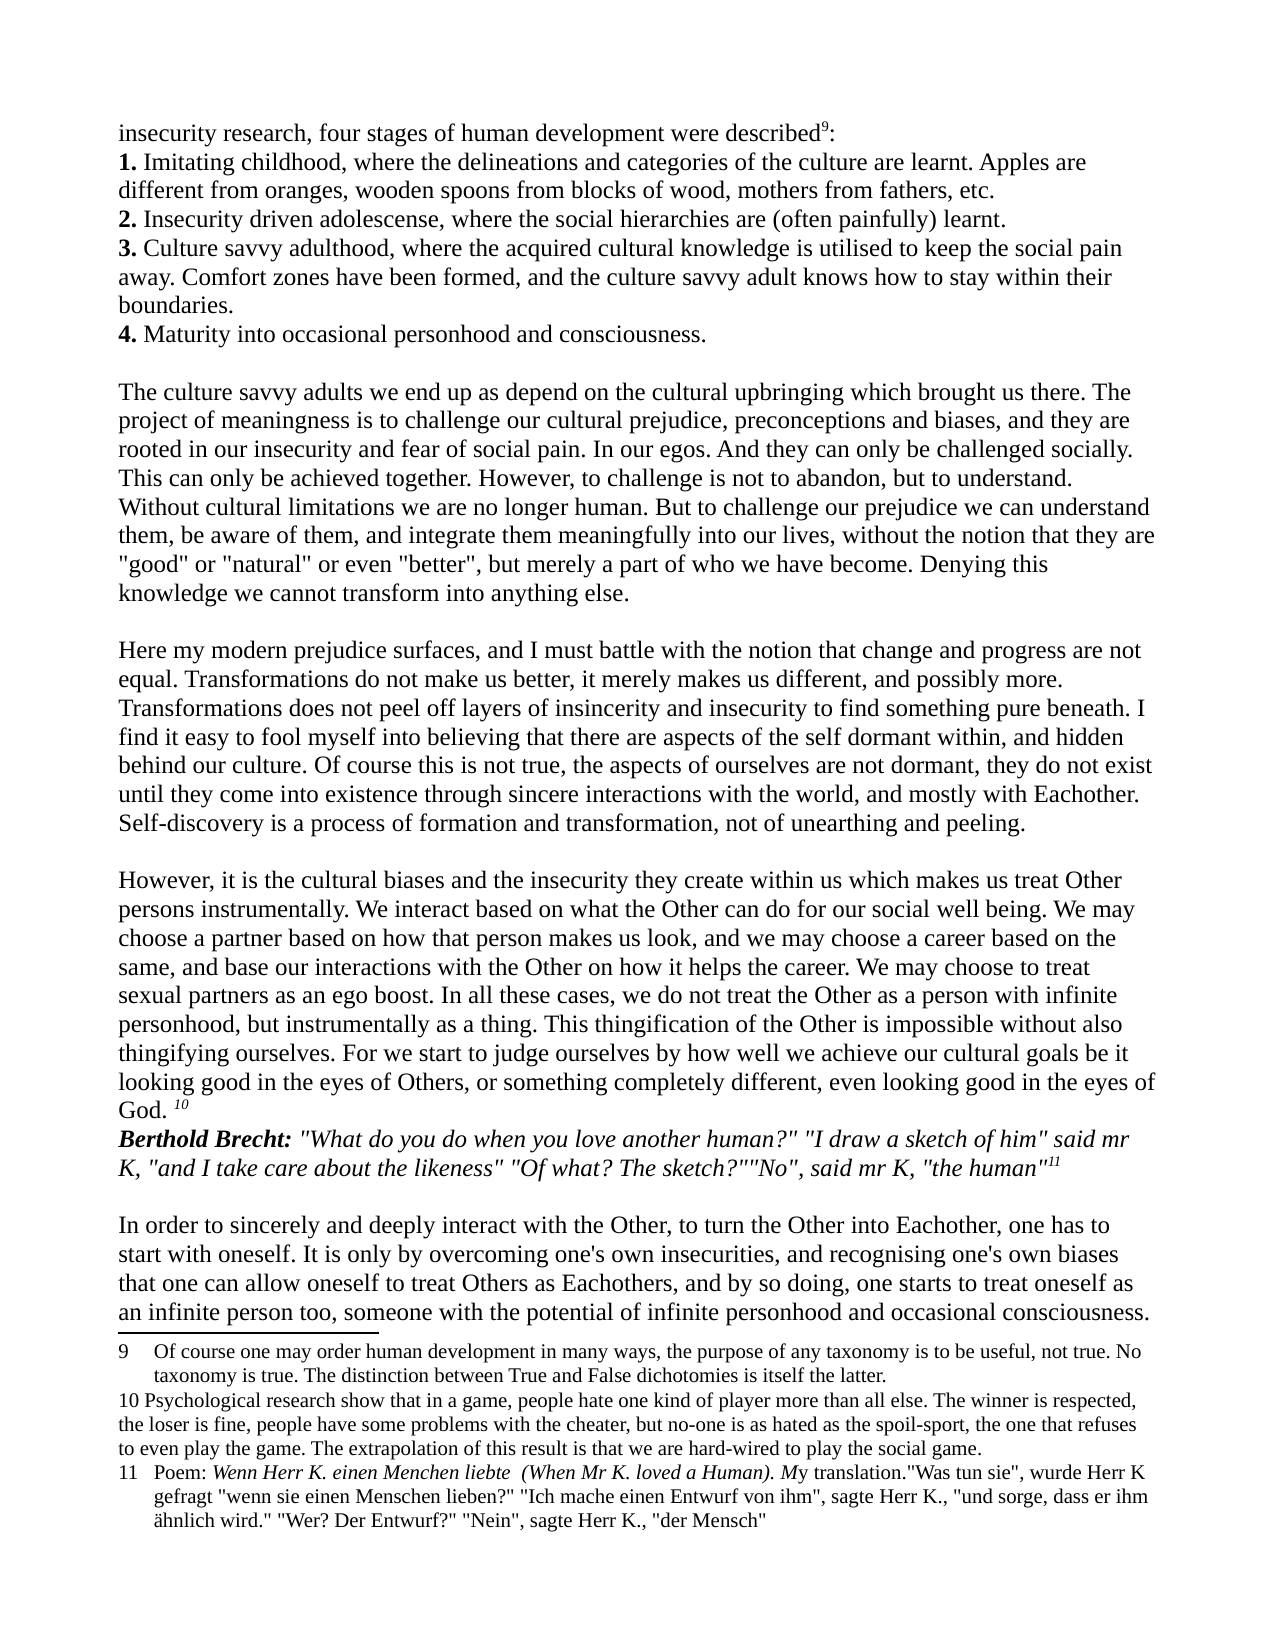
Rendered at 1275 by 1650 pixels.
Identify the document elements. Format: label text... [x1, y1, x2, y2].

text Psychological research show that in a game, people hate one kind of player more than all else. The winner is respected, the loser is fine, people have some problems with the cheater, but no-one is as hated as the spoil-sport, the one that refuses to even play the game. The extrapolation of this result is that we are hard-wired to play the social game. [118, 1387, 1157, 1460]
text 2. Insecurity driven adolescense, where the social hierarchies are (often painfully) learnt. [118, 204, 1157, 233]
text In order to sincerely and deeply interact with the Other, to turn the Other into Eachother, one has to start with oneself. It is only by overcoming one's own insecurities, and recognising one's own biases that one can allow oneself to treat Others as Eachothers, and by so doing, one starts to treat oneself as an infinite person too, someone with the potential of infinite personhood and occasional consciousness. [118, 1211, 1157, 1326]
text However, it is the cultural biases and the insecurity they create within us which makes us treat Other persons instrumentally. We interact based on what the Other can do for our social well being. We may choose a partner based on how that person makes us look, and we may choose a career based on the same, and base our interactions with the Other on how it helps the career. We may choose to treat sexual partners as an ego boost. In all these cases, we do not treat the Other as a person with infinite personhood, but instrumentally as a thing. This thingification of the Other is impossible without also thingifying ourselves. For we start to judge ourselves by how well we achieve our cultural goals be it looking good in the eyes of Others, or something completely different, even looking good in the eyes of God. [118, 866, 1157, 1124]
text This can only be achieved together. However, to challenge is not to abandon, but to understand. Without cultural limitations we are no longer human. But to challenge our prejudice we can understand them, be aware of them, and integrate them meaningfully into our lives, without the notion that they are "good" or "natural" or even "better", but merely a part of who we have become. Denying this knowledge we cannot transform into anything else. [118, 463, 1157, 607]
text The culture savvy adults we end up as depend on the cultural upbringing which brought us there. The project of meaningness is to challenge our cultural prejudice, preconceptions and biases, and they are rooted in our insecurity and fear of social pain. In our egos. And they can only be challenged socially. [118, 377, 1157, 463]
text Here my modern prejudice surfaces, and I must battle with the notion that change and progress are not equal. Transformations do not make us better, it merely makes us different, and possibly more. Transformations does not peel off layers of insincerity and insecurity to find something pure beneath. I find it easy to fool myself into believing that there are aspects of the self dormant within, and hidden behind our culture. Of course this is not true, the aspects of ourselves are not dormant, they do not exist until they come into existence through sincere interactions with the world, and mostly with Eachother. Self-discovery is a process of formation and transformation, not of unearthing and peeling. [118, 636, 1157, 837]
text 4. Maturity into occasional personhood and consciousness. [118, 319, 1157, 348]
text Of course one may order human development in many ways, the purpose of any taxonomy is to be useful, not true. No taxonomy is true. The distinction between True and False dichotomies is itself the latter. [118, 1339, 1157, 1387]
text Poem: Wenn Herr K. einen Menchen liebte (When Mr K. loved a Human). My translation."Was tun sie", wurde Herr K gefragt "wenn sie einen Menschen lieben?" "Ich mache einen Entwurf von ihm", sagte Herr K., "und sorge, dass er ihm ähnlich wird." "Wer? Der Entwurf?" "Nein", sagte Herr K., "der Mensch" [118, 1460, 1157, 1532]
text insecurity research, four stages of human development were described: [118, 118, 1157, 147]
text 3. Culture savvy adulthood, where the acquired cultural knowledge is utilised to keep the social pain away. Comfort zones have been formed, and the culture savvy adult knows how to stay within their boundaries. [118, 233, 1157, 319]
text Berthold Brecht: "What do you do when you love another human?" "I draw a sketch of him" said mr K, "and I take care about the likeness" "Of what? The sketch?""No", said mr K, "the human" [118, 1124, 1157, 1182]
text 1. Imitating childhood, where the delineations and categories of the culture are learnt. Apples are different from oranges, wooden spoons from blocks of wood, mothers from fathers, etc. [118, 147, 1157, 204]
